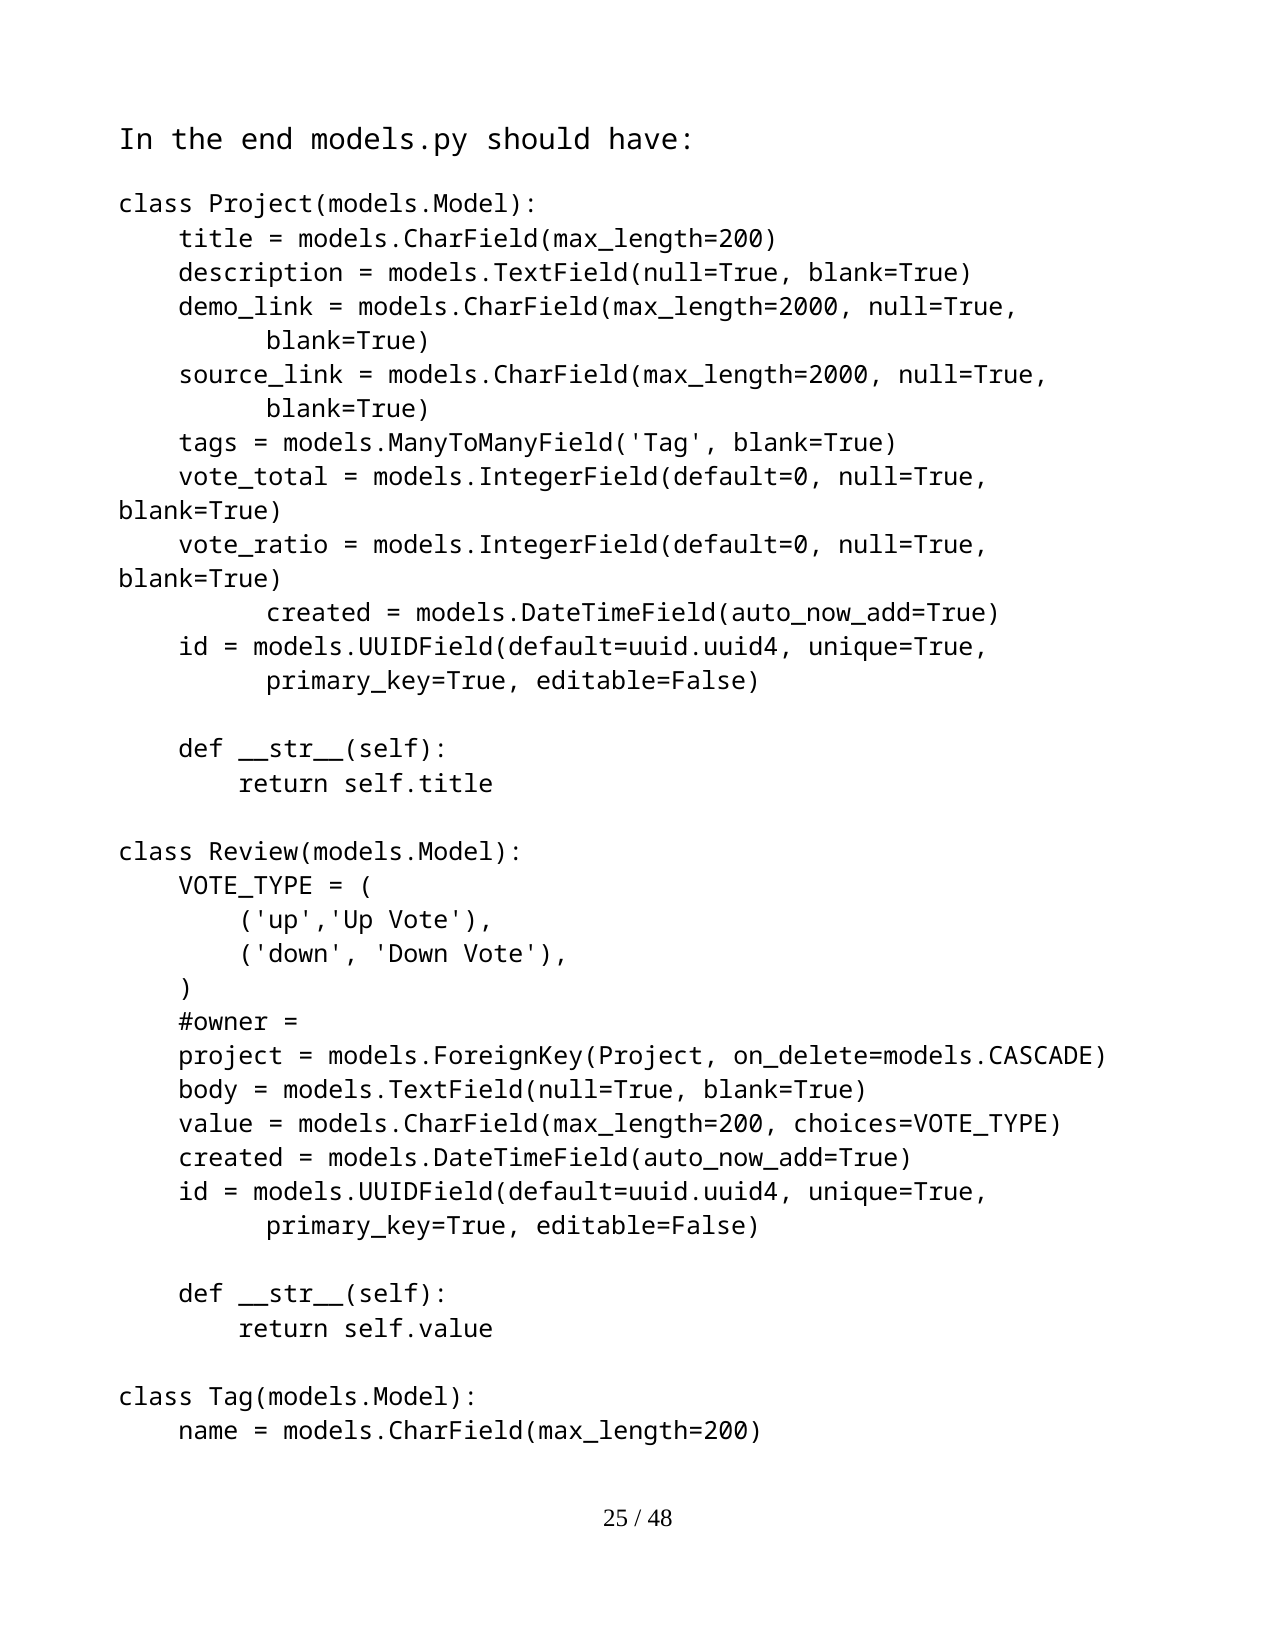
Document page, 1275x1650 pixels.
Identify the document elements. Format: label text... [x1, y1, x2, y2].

text created = models.DateTimeField(auto_now_add=True) [118, 1140, 1157, 1174]
text id = models.UUIDField(default=uuid.uuid4, unique=True, primary_key=True, editable=False) [118, 1174, 1157, 1242]
text name = models.CharField(max_length=200) [118, 1412, 1157, 1446]
text def __str__(self): [118, 1276, 1157, 1310]
text tags = models.ManyToManyField('Tag', blank=True) [118, 424, 1157, 459]
text source_link = models.CharField(max_length=2000, null=True, blank=True) [118, 356, 1157, 424]
text VOTE_TYPE = ( [118, 867, 1157, 901]
text project = models.ForeignKey(Project, on_delete=models.CASCADE) [118, 1038, 1157, 1072]
text class Review(models.Model): [118, 833, 1157, 867]
text vote_total = models.IntegerField(default=0, null=True, blank=True) [118, 459, 1157, 527]
text ('up','Up Vote'), [118, 901, 1157, 936]
text demo_link = models.CharField(max_length=2000, null=True, blank=True) [118, 288, 1157, 356]
text ) [118, 969, 1157, 1004]
text created = models.DateTimeField(auto_now_add=True) [118, 595, 1157, 629]
text description = models.TextField(null=True, blank=True) [118, 254, 1157, 288]
text return self.value [118, 1310, 1157, 1344]
text class Project(models.Model): [118, 186, 1157, 220]
text In the end models.py should have: [118, 118, 1157, 158]
text #owner = [118, 1004, 1157, 1038]
text value = models.CharField(max_length=200, choices=VOTE_TYPE) [118, 1106, 1157, 1140]
text class Tag(models.Model): [118, 1378, 1157, 1412]
text vote_ratio = models.IntegerField(default=0, null=True, blank=True) [118, 527, 1157, 595]
text id = models.UUIDField(default=uuid.uuid4, unique=True, primary_key=True, editable=False) [118, 629, 1157, 697]
text title = models.CharField(max_length=200) [118, 220, 1157, 254]
text def __str__(self): [118, 731, 1157, 765]
text return self.title [118, 765, 1157, 799]
text ('down', 'Down Vote'), [118, 936, 1157, 969]
text body = models.TextField(null=True, blank=True) [118, 1072, 1157, 1106]
